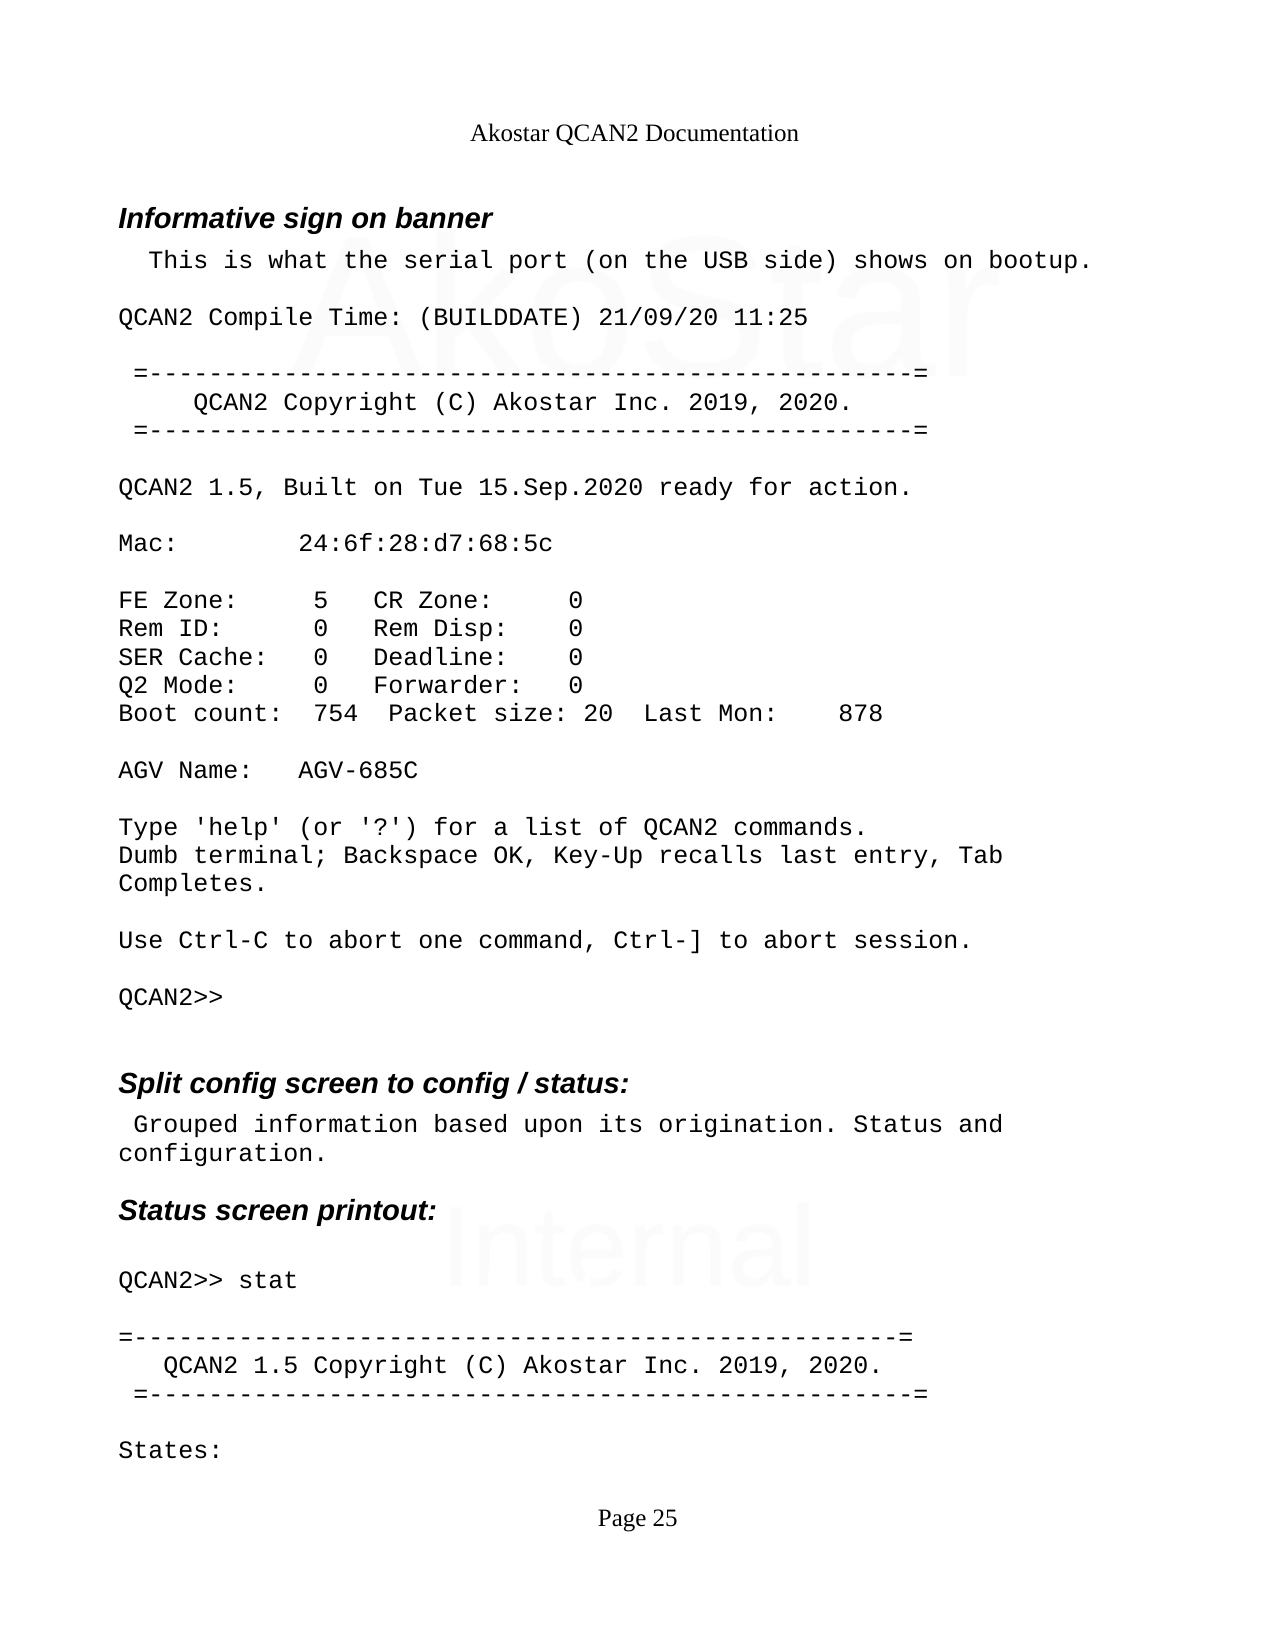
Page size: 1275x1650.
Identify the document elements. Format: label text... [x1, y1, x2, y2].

text Type 'help' (or '?') for a list of QCAN2 commands. [118, 814, 1157, 842]
text Q2 Mode: 0 Forwarder: 0 [118, 672, 1157, 701]
text AGV Name: AGV-685C [118, 757, 1157, 786]
text =---------------------------------------------------= [118, 361, 1157, 389]
text QCAN2 1.5 Copyright (C) Akostar Inc. 2019, 2020. [118, 1353, 1157, 1381]
text Grouped information based upon its origination. Status and configuration. [118, 1112, 1157, 1168]
text States: [118, 1438, 1157, 1466]
text =---------------------------------------------------= [118, 417, 1157, 446]
text Rem ID: 0 Rem Disp: 0 [118, 616, 1157, 644]
text Boot count: 754 Packet size: 20 Last Mon: 878 [118, 701, 1157, 729]
subtitle Status screen printout: [118, 1193, 1157, 1227]
text QCAN2 Copyright (C) Akostar Inc. 2019, 2020. [118, 389, 1157, 417]
subtitle Informative sign on banner [118, 201, 1157, 235]
text SER Cache: 0 Deadline: 0 [118, 644, 1157, 672]
text Use Ctrl-C to abort one command, Ctrl-] to abort session. [118, 927, 1157, 956]
text This is what the serial port (on the USB side) shows on bootup. [118, 247, 1157, 276]
text Dumb terminal; Backspace OK, Key-Up recalls last entry, Tab Completes. [118, 842, 1157, 899]
text QCAN2>> stat [118, 1268, 1157, 1296]
text QCAN2>> [118, 984, 1157, 1012]
text Mac: 24:6f:28:d7:68:5c [118, 531, 1157, 559]
subtitle Split config screen to config / status: [118, 1066, 1157, 1099]
text QCAN2 Compile Time: (BUILDDATE) 21/09/20 11:25 [118, 304, 1157, 332]
text QCAN2 1.5, Built on Tue 15.Sep.2020 ready for action. [118, 474, 1157, 502]
text =---------------------------------------------------= [118, 1324, 1157, 1353]
text FE Zone: 5 CR Zone: 0 [118, 587, 1157, 616]
text =---------------------------------------------------= [118, 1381, 1157, 1409]
